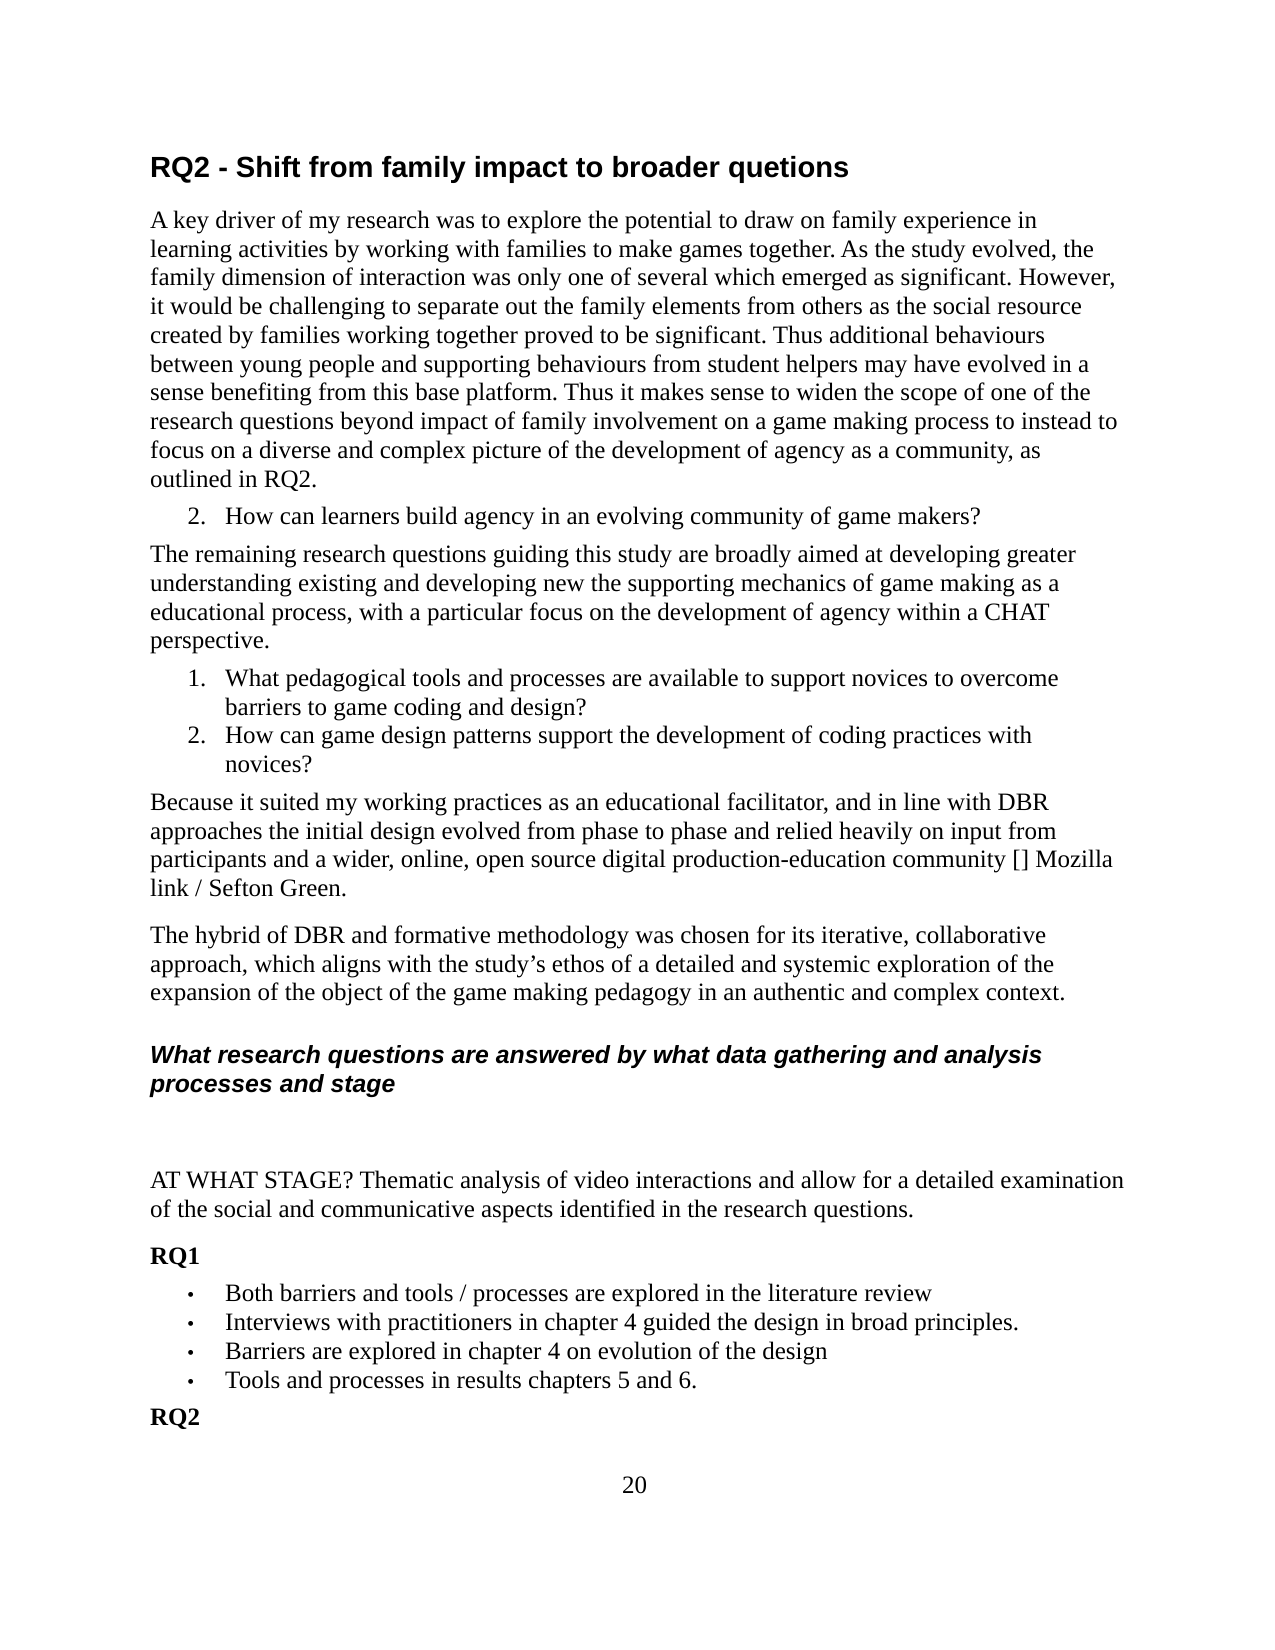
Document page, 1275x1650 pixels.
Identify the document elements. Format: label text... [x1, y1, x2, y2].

list Tools and processes in results chapters 5 and 6. [187, 1365, 1125, 1393]
list How can game design patterns support the development of coding practices with novices? [187, 721, 1125, 778]
list What pedagogical tools and processes are available to support novices to overcome barriers to game coding and design? [187, 663, 1125, 721]
list Barriers are explored in chapter 4 on evolution of the design [187, 1336, 1125, 1365]
list Interviews with practitioners in chapter 4 guided the design in broad principles. [187, 1307, 1125, 1336]
text RQ2 [150, 1402, 1125, 1431]
list Both barriers and tools / processes are explored in the literature review [187, 1278, 1125, 1307]
text Because it suited my working practices as an educational facilitator, and in line with DBR approaches the initial design evolved from phase to phase and relied heavily on input from participants and a wider, online, open source digital production-education community [] Mozilla link / Sefton Green. [150, 787, 1125, 902]
subtitle What research questions are answered by what data gathering and analysis processes and stage [150, 1040, 1125, 1097]
text RQ1 [150, 1241, 1125, 1269]
text A key driver of my research was to explore the potential to draw on family experience in learning activities by working with families to make games together. As the study evolved, the family dimension of interaction was only one of several which emerged as significant. However, it would be challenging to separate out the family elements from others as the social resource created by families working together proved to be significant. Thus additional behaviours between young people and supporting behaviours from student helpers may have evolved in a sense benefiting from this base platform. Thus it makes sense to widen the scope of one of the research questions beyond impact of family involvement on a game making process to instead to focus on a diverse and complex picture of the development of agency as a community, as outlined in RQ2. [150, 205, 1125, 492]
text AT WHAT STAGE? Thematic analysis of video interactions and allow for a detailed examination of the social and communicative aspects identified in the research questions. [150, 1165, 1125, 1223]
text The hybrid of DBR and formative methodology was chosen for its iterative, collaborative approach, which aligns with the study’s ethos of a detailed and systemic exploration of the expansion of the object of the game making pedagogy in an authentic and complex context. [150, 920, 1125, 1006]
subtitle RQ2 - Shift from family impact to broader quetions [150, 150, 1125, 183]
list How can learners build agency in an evolving community of game makers? [187, 501, 1125, 530]
text The remaining research questions guiding this study are broadly aimed at developing greater understanding existing and developing new the supporting mechanics of game making as a educational process, with a particular focus on the development of agency within a CHAT perspective. [150, 539, 1125, 654]
